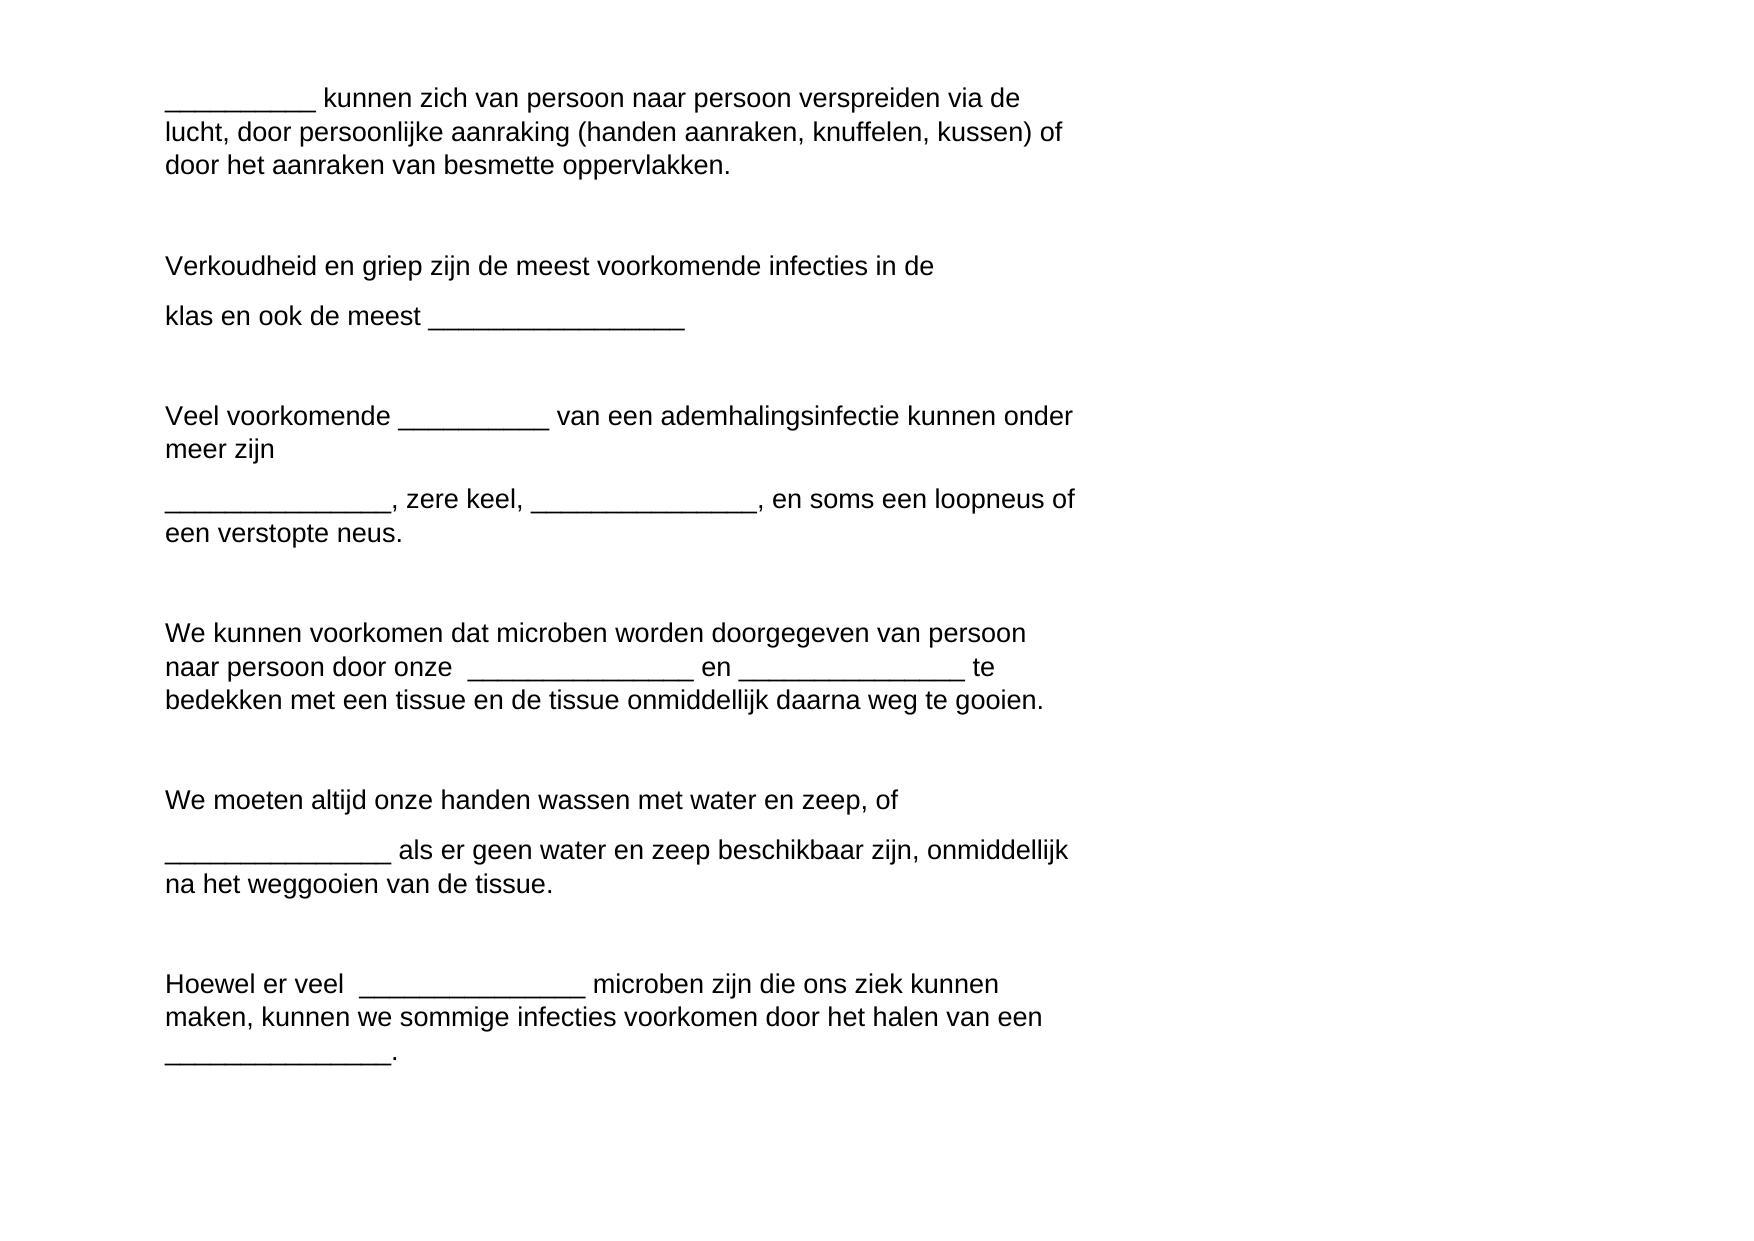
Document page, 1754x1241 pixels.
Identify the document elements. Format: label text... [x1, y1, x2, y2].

text Veel voorkomende __________ van een ademhalingsinfectie kunnen onder meer zijn [165, 400, 1083, 464]
text We moeten altijd onze handen wassen met water en zeep, of [165, 784, 1083, 815]
text __________ kunnen zich van persoon naar persoon verspreiden via de lucht, door persoonlijke aanraking (handen aanraken, knuffelen, kussen) of door het aanraken van besmette oppervlakken. [165, 82, 1083, 181]
text Hoewel er veel _______________ microben zijn die ons ziek kunnen maken, kunnen we sommige infecties voorkomen door het halen van een _______________. [165, 968, 1083, 1066]
text _______________, zere keel, _______________, en soms een loopneus of een verstopte neus. [165, 483, 1083, 548]
text Verkoudheid en griep zijn de meest voorkomende infecties in de [165, 249, 1083, 281]
text We kunnen voorkomen dat microben worden doorgegeven van persoon naar persoon door onze _______________ en _______________ te bedekken met een tissue en de tissue onmiddellijk daarna weg te gooien. [165, 617, 1083, 715]
text _______________ als er geen water en zeep beschikbaar zijn, onmiddellijk na het weggooien van de tissue. [165, 834, 1083, 899]
text klas en ook de meest _________________ [165, 300, 1083, 331]
